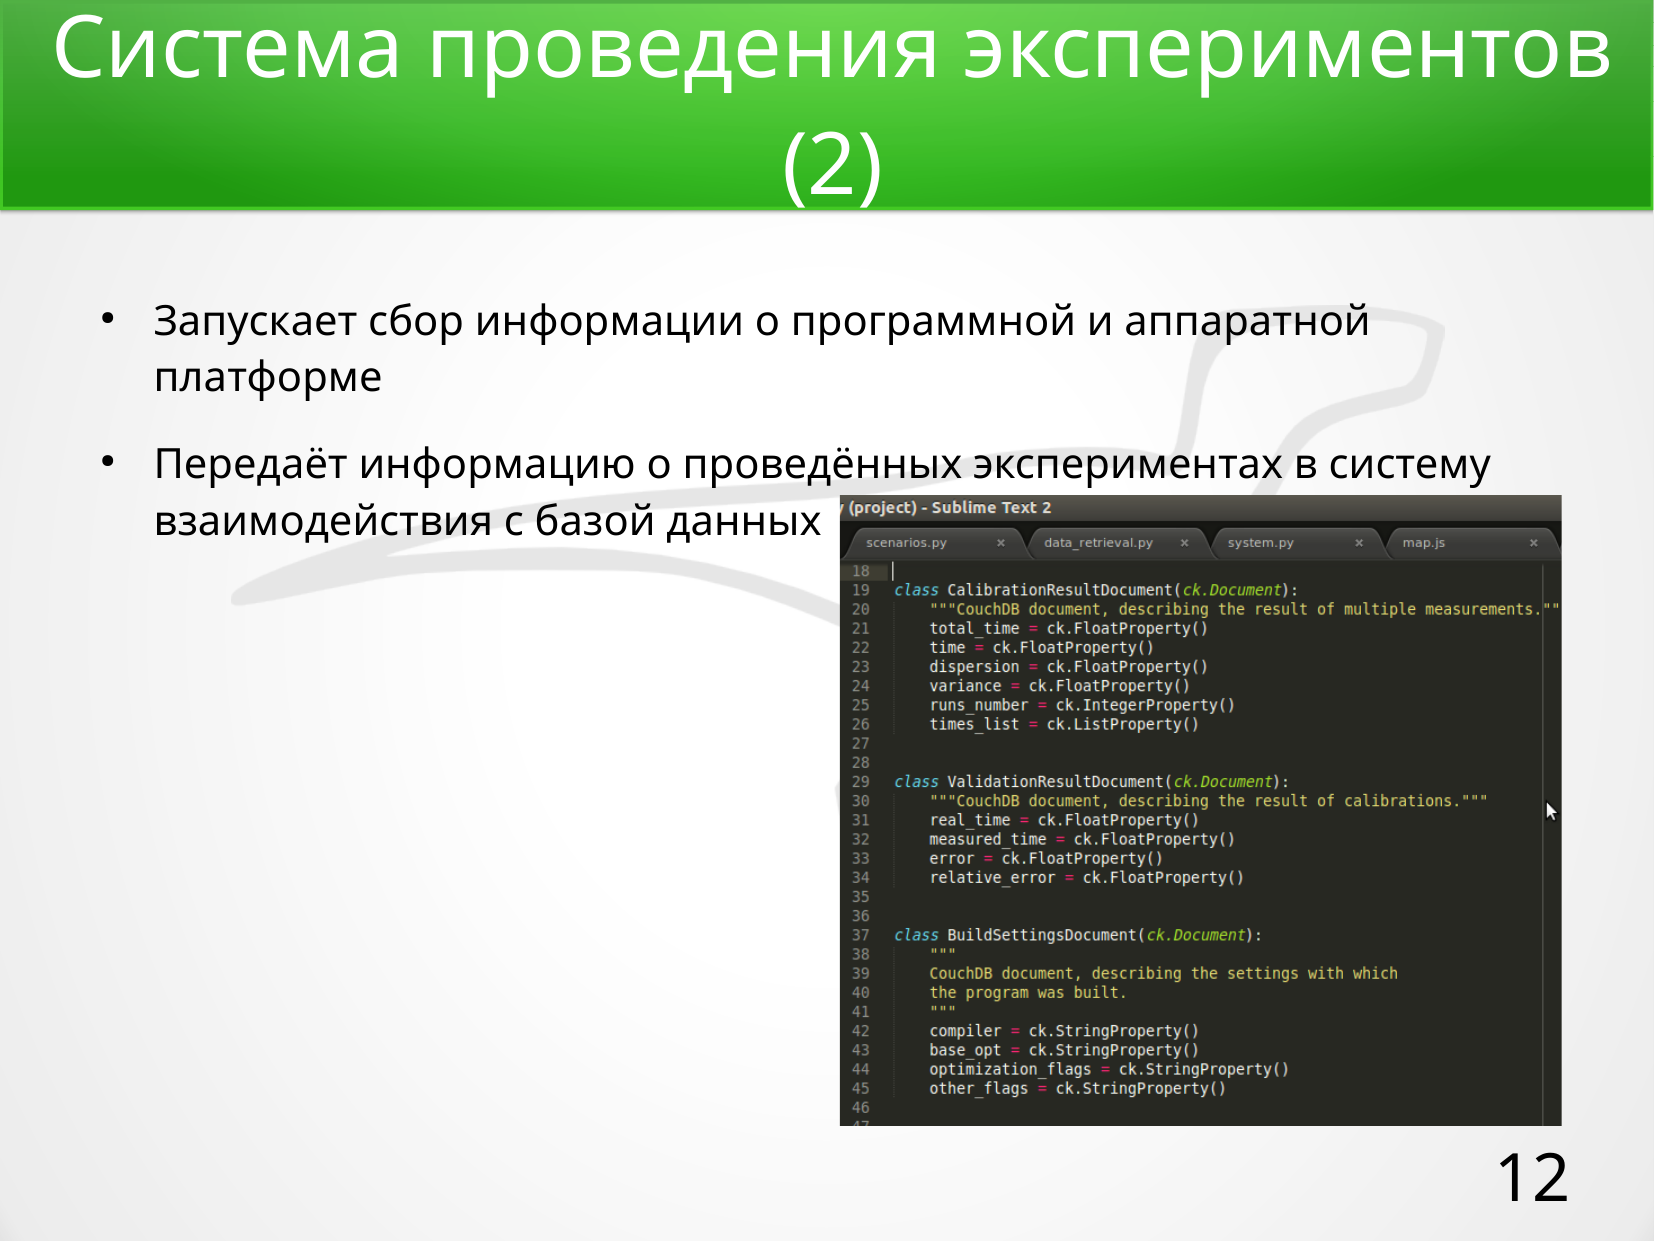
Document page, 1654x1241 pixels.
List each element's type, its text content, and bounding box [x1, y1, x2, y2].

picture [231, 495, 1562, 1126]
title Система проведения экспериментов (2) [0, 37, 1654, 168]
list Запускает сбор информации о программной и аппаратной платформе Передаёт информацию о проведённых экспериментах в систему взаимодействия с базой данных [82, 290, 1538, 496]
